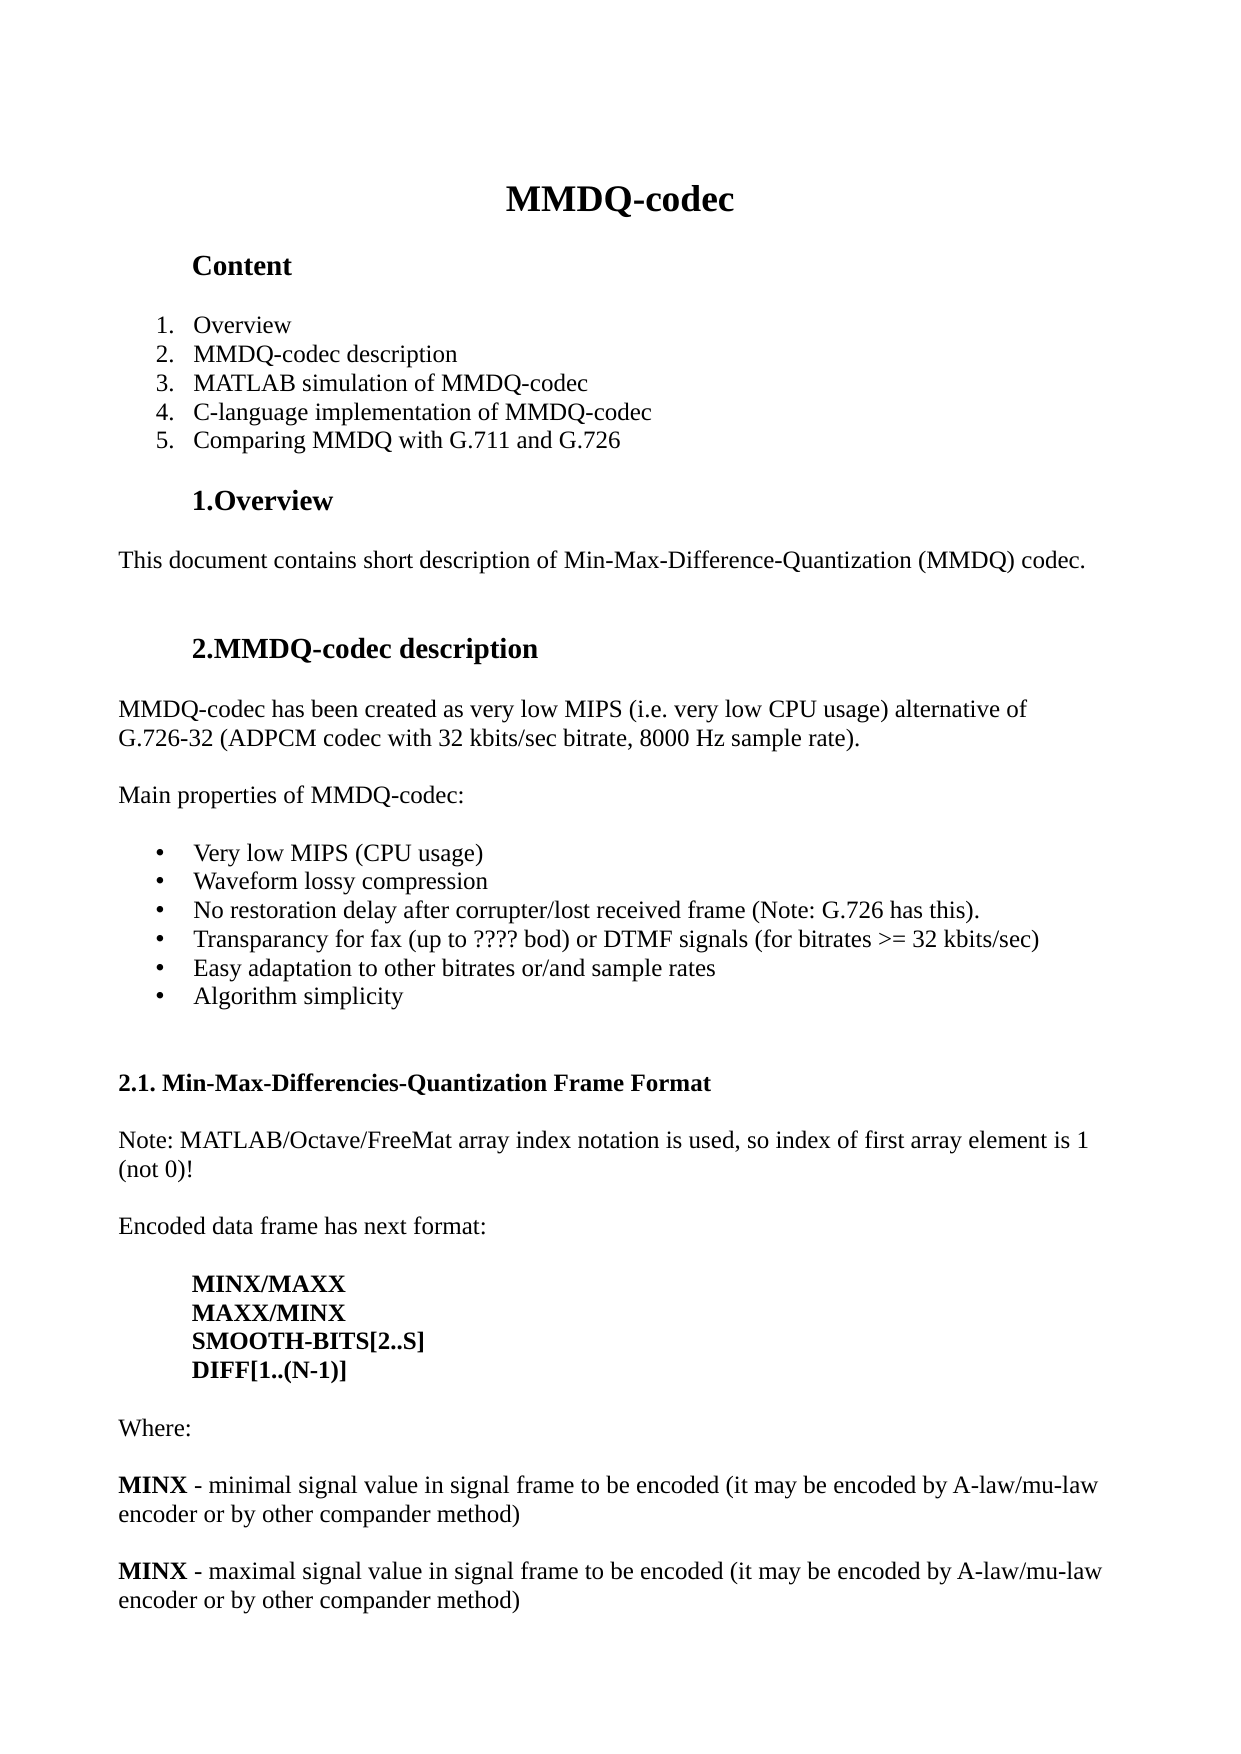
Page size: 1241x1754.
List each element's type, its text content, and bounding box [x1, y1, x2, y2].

list Overview [156, 311, 1122, 339]
list MATLAB simulation of MMDQ-codec [156, 368, 1122, 397]
text SMOOTH-BITS[2..S] [118, 1326, 1122, 1355]
list C-language implementation of MMDQ-codec [156, 397, 1122, 426]
list Comparing MMDQ with G.711 and G.726 [156, 426, 1122, 454]
text Where: [118, 1413, 1122, 1441]
text MINX - minimal signal value in signal frame to be encoded (it may be encoded by A-law/mu-law encoder or by other compander method) [118, 1470, 1122, 1528]
text MINX - maximal signal value in signal frame to be encoded (it may be encoded by A-law/mu-law encoder or by other compander method) [118, 1556, 1122, 1614]
list MMDQ-codec description [156, 339, 1122, 368]
text 2.MMDQ-codec description [118, 632, 1122, 665]
text Content [118, 248, 1122, 282]
list Transparancy for fax (up to ???? bod) or DTMF signals (for bitrates >= 32 kbits/sec) [156, 924, 1122, 953]
list No restoration delay after corrupter/lost received frame (Note: G.726 has this). [156, 895, 1122, 924]
text Main properties of MMDQ-codec: [118, 780, 1122, 809]
text Encoded data frame has next format: [118, 1211, 1122, 1240]
list Waveform lossy compression [156, 866, 1122, 895]
text 2.1. Min-Max-Differencies-Quantization Frame Format [118, 1068, 1122, 1096]
list Very low MIPS (CPU usage) [156, 838, 1122, 866]
text This document contains short description of Min-Max-Difference-Quantization (MMDQ) codec. [118, 545, 1122, 574]
list Algorithm simplicity [156, 981, 1122, 1010]
text DIFF[1..(N-1)] [118, 1355, 1122, 1384]
list Easy adaptation to other bitrates or/and sample rates [156, 953, 1122, 981]
text Note: MATLAB/Octave/FreeMat array index notation is used, so index of first array element is 1 (not 0)! [118, 1125, 1122, 1183]
text MMDQ-codec [118, 176, 1122, 219]
text 1.Overview [118, 483, 1122, 517]
text MMDQ-codec has been created as very low MIPS (i.e. very low CPU usage) alternative of G.726‑32 (ADPCM codec with 32 kbits/sec bitrate, 8000 Hz sample rate). [118, 694, 1122, 751]
text MAXX/MINX [118, 1298, 1122, 1326]
text MINX/MAXX [118, 1269, 1122, 1298]
